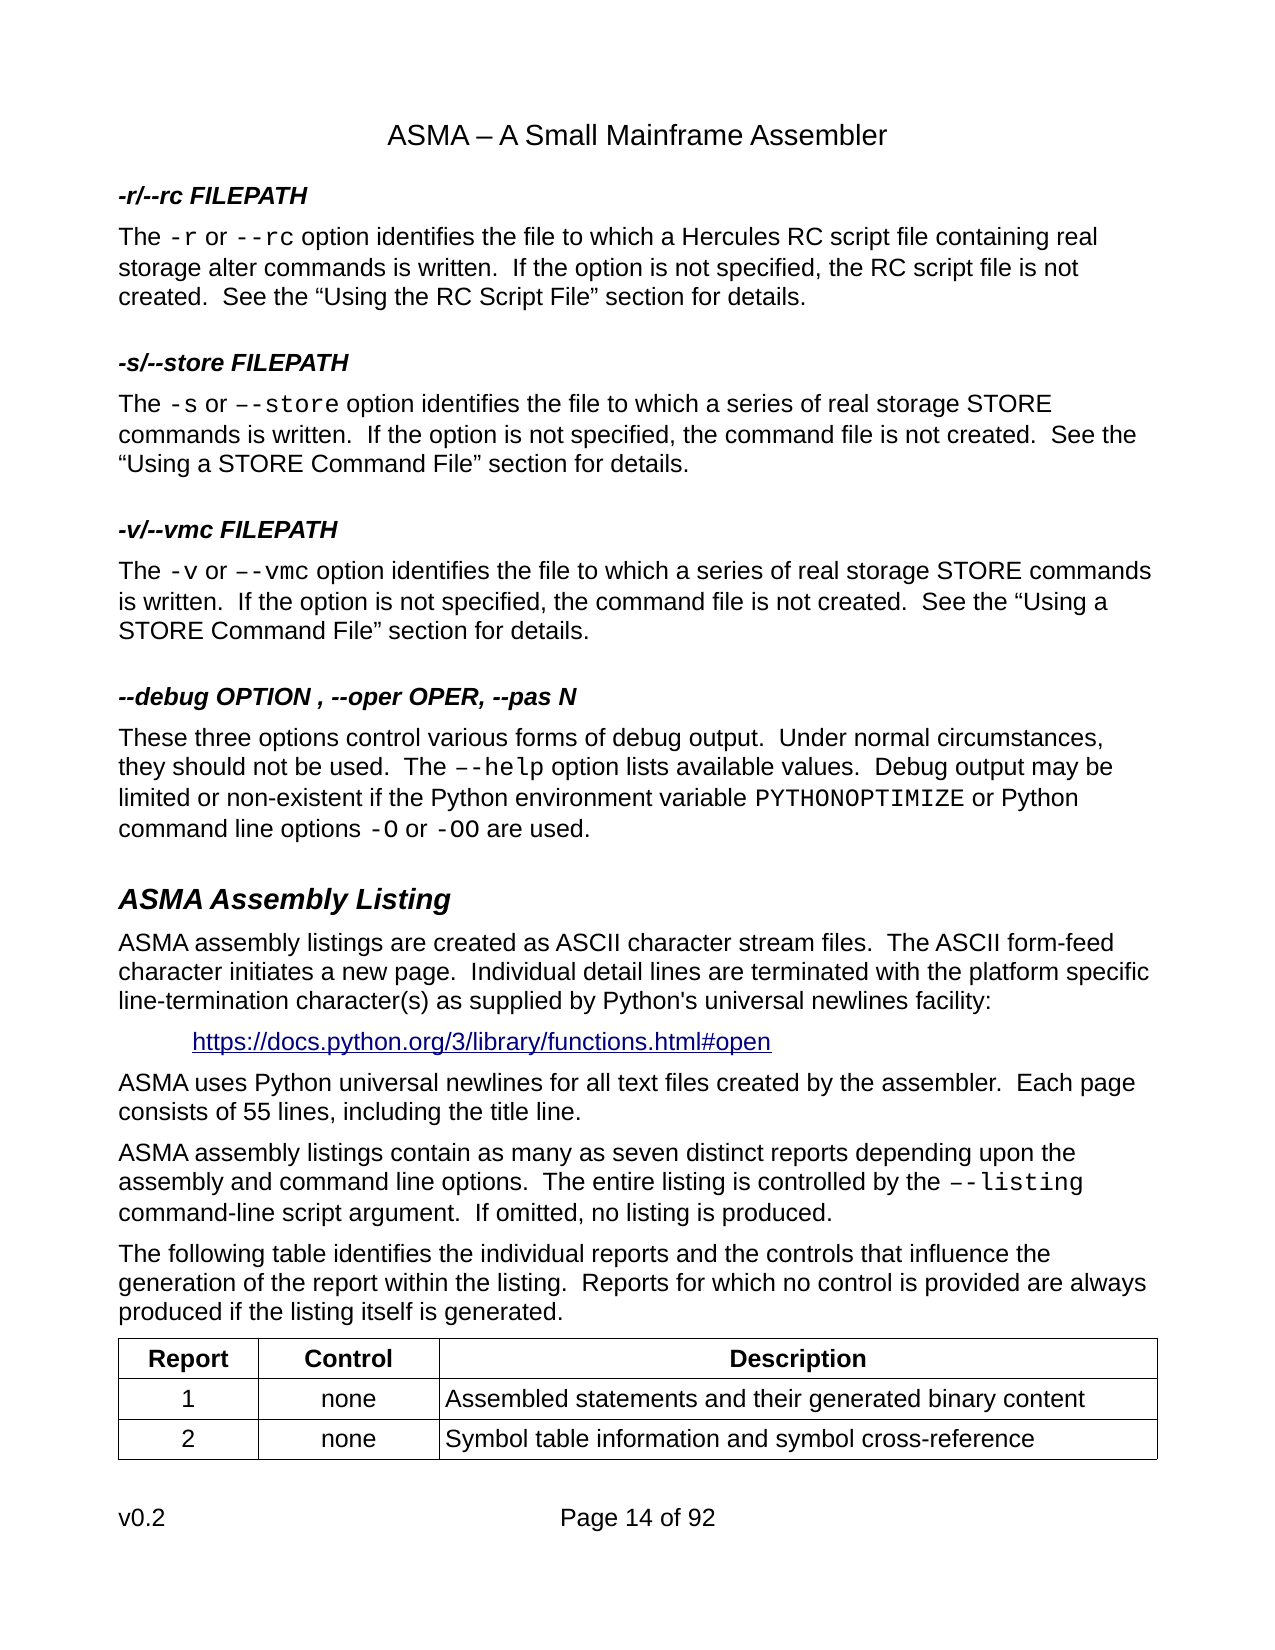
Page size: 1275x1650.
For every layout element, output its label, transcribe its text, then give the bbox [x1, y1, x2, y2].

subtitle -r/--rc FILEPATH [118, 181, 1157, 210]
table_cell none [259, 1379, 439, 1418]
text These three options control various forms of debug output. Under normal circumstances, they should not be used. The –-help option lists available values. Debug output may be limited or non-existent if the Python environment variable PYTHONOPTIMIZE or Python command line options -O or -OO are used. [118, 723, 1157, 845]
text ASMA uses Python universal newlines for all text files created by the assembler. Each page consists of 55 lines, including the title line. [118, 1068, 1157, 1126]
subtitle -s/--store FILEPATH [118, 348, 1157, 377]
table_cell Assembled statements and their generated binary content [440, 1379, 1157, 1418]
subtitle --debug OPTION , --oper OPER, --pas N [118, 682, 1157, 711]
text https://docs.python.org/3/library/functions.html#open [192, 1027, 1157, 1056]
table_header Control [259, 1339, 439, 1378]
table_cell 2 [119, 1420, 258, 1459]
text ASMA assembly listings are created as ASCII character stream files. The ASCII form-feed character initiates a new page. Individual detail lines are terminated with the platform specific line-termination character(s) as supplied by Python's universal newlines facility: [118, 928, 1157, 1014]
text ASMA assembly listings contain as many as seven distinct reports depending upon the assembly and command line options. The entire listing is controlled by the –-listing command-line script argument. If omitted, no listing is produced. [118, 1138, 1157, 1227]
table_cell Symbol table information and symbol cross-reference [440, 1420, 1157, 1459]
text The following table identifies the individual reports and the controls that influence the generation of the report within the listing. Reports for which no control is provided are always produced if the listing itself is generated. [118, 1239, 1157, 1325]
table_header Report [119, 1339, 258, 1378]
table_cell 1 [119, 1379, 258, 1418]
table_header Description [440, 1339, 1157, 1378]
table_cell none [259, 1420, 439, 1459]
text The -s or –-store option identifies the file to which a series of real storage STORE commands is written. If the option is not specified, the command file is not created. See the “Using a STORE Command File” section for details. [118, 389, 1157, 478]
text The -v or –-vmc option identifies the file to which a series of real storage STORE commands is written. If the option is not specified, the command file is not created. See the “Using a STORE Command File” section for details. [118, 556, 1157, 644]
subtitle -v/--vmc FILEPATH [118, 515, 1157, 544]
subtitle ASMA Assembly Listing [118, 882, 1157, 916]
text The -r or --rc option identifies the file to which a Hercules RC script file containing real storage alter commands is written. If the option is not specified, the RC script file is not created. See the “Using the RC Script File” section for details. [118, 222, 1157, 311]
